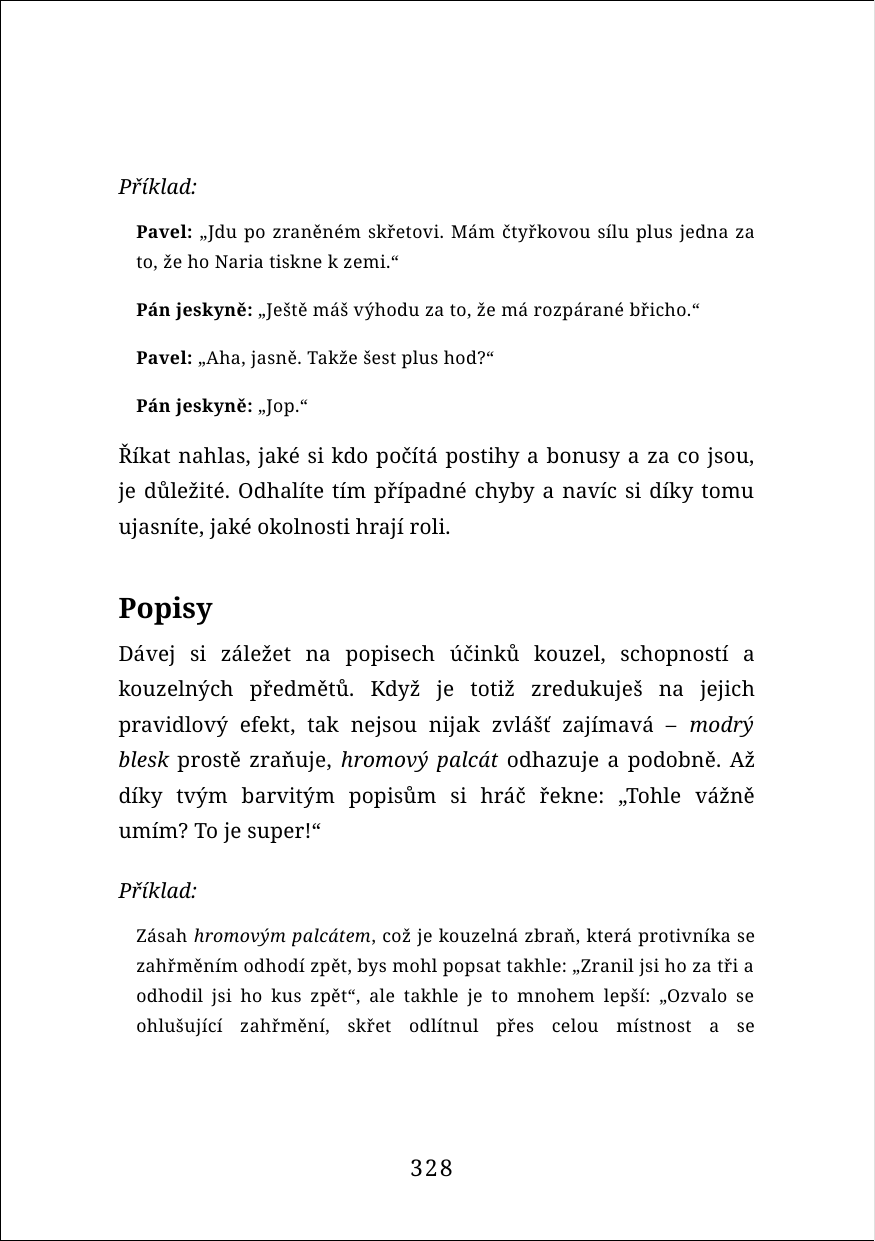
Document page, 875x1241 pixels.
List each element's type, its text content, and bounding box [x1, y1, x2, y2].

subtitle Popisy [118, 589, 756, 627]
text Pavel: „Aha, jasně. Takže šest plus hod?“ [136, 345, 756, 369]
text Dávej si záležet na popisech účinků kouzel, schopností a kouzelných předmětů. Když je totiž zredukuješ na jejich pravidlový efekt, tak nejsou nijak zvlášť zajímavá – modrý blesk prostě zraňuje, hromový palcát odhazuje a podobně. Až díky tvým barvitým popisům si hráč řekne: „Tohle vážně umím? To je super!“ [118, 639, 756, 845]
text Zásah hromovým palcátem, což je kouzelná zbraň, která protivníka se zahřměním odhodí zpět, bys mohl popsat takhle: „Zranil jsi ho za tři a odhodil jsi ho kus zpět“, ale takhle je to mnohem lepší: „Ozvalo se ohlušující zahřmění, skřet odlítnul přes celou místnost a se [136, 923, 756, 1038]
text Příklad: [118, 172, 756, 200]
text Příklad: [118, 876, 756, 904]
text Pán jeskyně: „Ještě máš výhodu za to, že má rozpárané břicho.“ [136, 297, 756, 321]
text Říkat nahlas, jaké si kdo počítá postihy a bonusy a za co jsou, je důležité. Odhalíte tím případné chyby a navíc si díky tomu ujasníte, jaké okolnosti hrají roli. [118, 441, 756, 540]
text Pán jeskyně: „Jop.“ [136, 393, 756, 417]
text Pavel: „Jdu po zraněném skřetovi. Mám čtyřkovou sílu plus jedna za to, že ho Naria tiskne k zemi.“ [136, 219, 756, 273]
